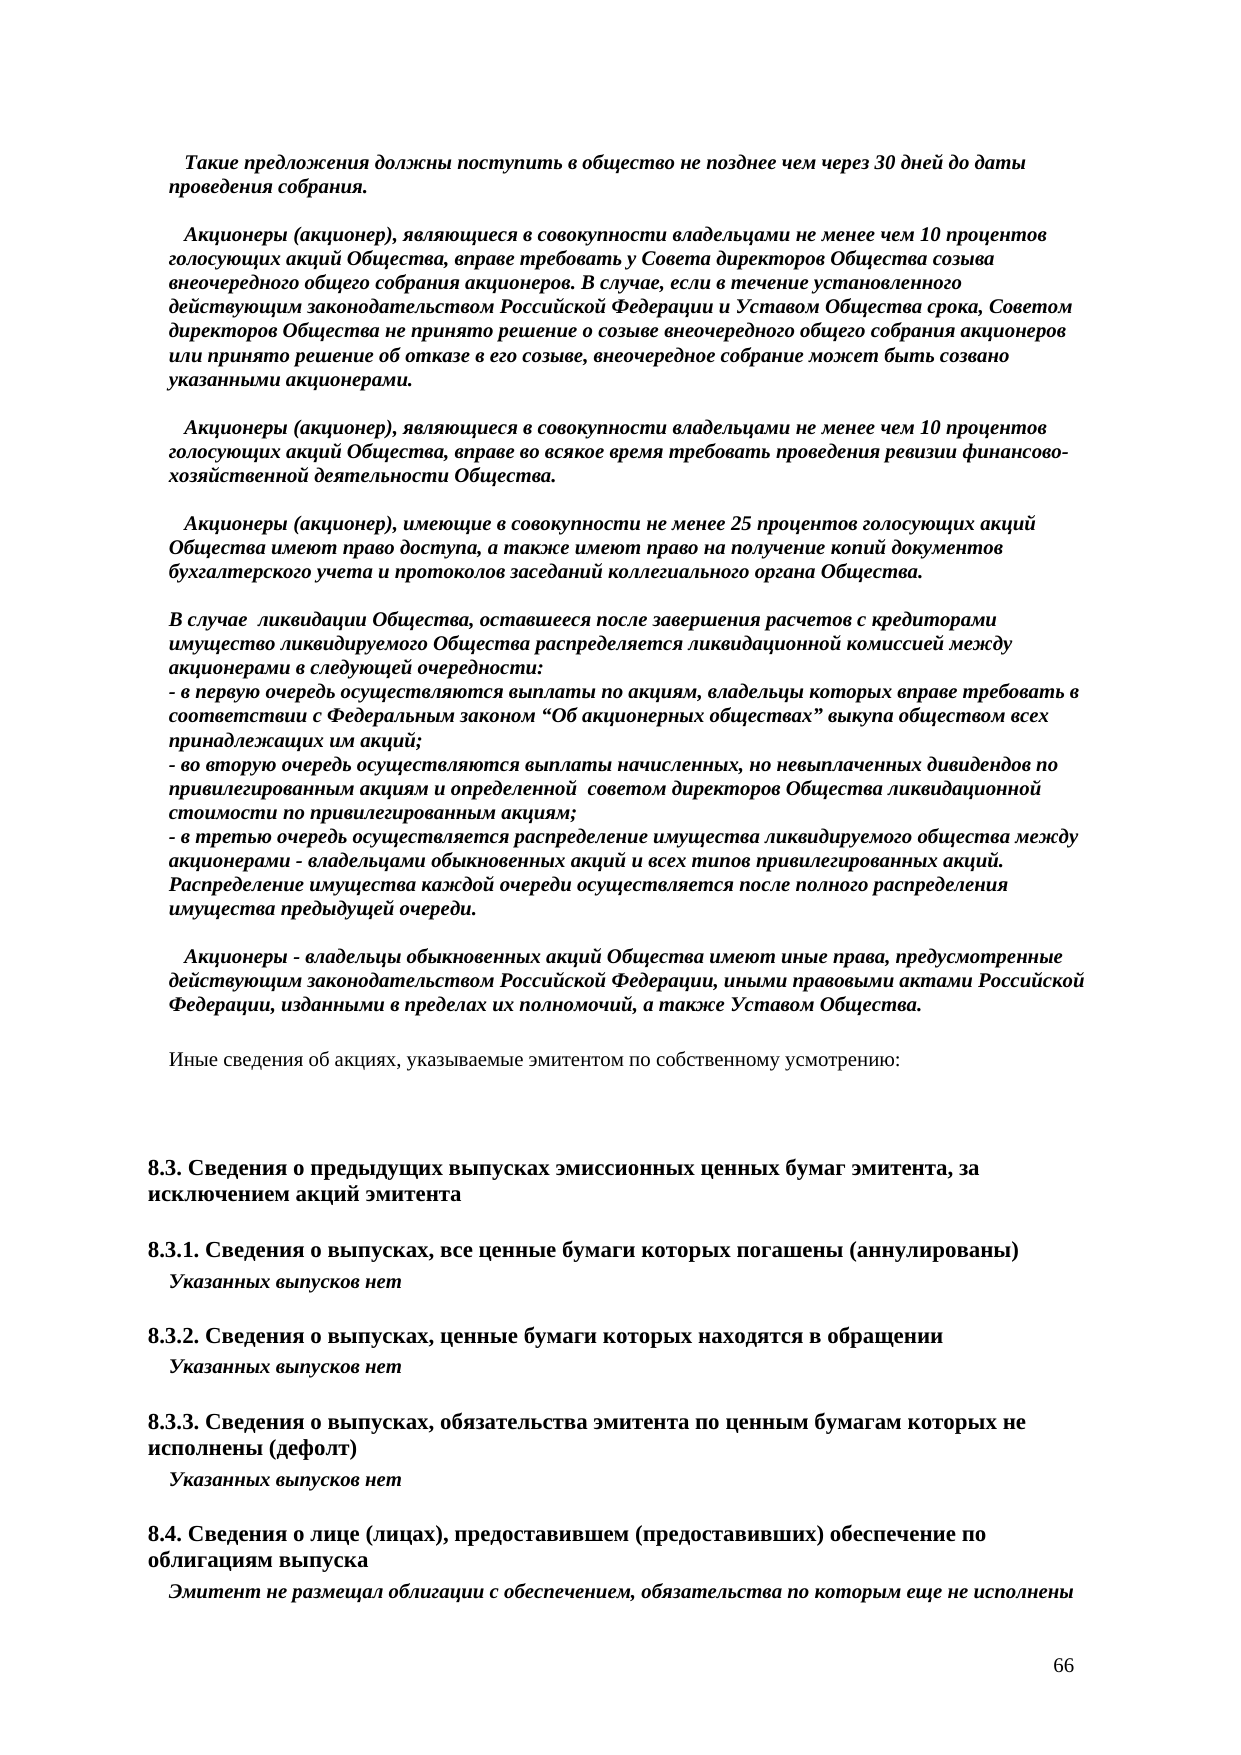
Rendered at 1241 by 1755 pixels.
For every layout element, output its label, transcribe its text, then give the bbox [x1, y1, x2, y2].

subtitle 8.3.2. Сведения о выпусках, ценные бумаги которых находятся в обращении [148, 1322, 1093, 1348]
text Указанных выпусков нет [168, 1354, 1093, 1378]
text Иные сведения об акциях, указываемые эмитентом по собственному усмотрению: [168, 1047, 1093, 1095]
subtitle 8.3.3. Сведения о выпусках, обязательства эмитента по ценным бумагам которых не исполнены (дефолт) [148, 1408, 1093, 1460]
text Указанных выпусков нет [168, 1467, 1093, 1491]
subtitle 8.3. Сведения о предыдущих выпусках эмиссионных ценных бумаг эмитента, за исключением акций эмитента [148, 1154, 1093, 1207]
text Указанных выпусков нет [168, 1269, 1093, 1293]
subtitle 8.3.1. Сведения о выпусках, все ценные бумаги которых погашены (аннулированы) [148, 1236, 1093, 1262]
text Такие предложения должны поступить в общество не позднее чем через 30 дней до даты проведения собрания. Акционеры (акционер), являющиеся в совокупности владельцами не менее чем 10 процентов голосующих акций Общества, вправе требовать у Совета директоров Общества созыва внеочередного общего собрания акционеров. В случае, если в течение установленного действующим законодательством Российской Федерации и Уставом Общества срока, Советом директоров Общества не принято решение о созыве внеочередного общего собрания акционеров или принято решение об отказе в его созыве, внеочередное собрание может быть созвано указанными акционерами. Акционеры (акционер), являющиеся в совокупности владельцами не менее чем 10 процентов голосующих акций Общества, вправе во всякое время требовать проведения ревизии финансово-хозяйственной деятельности Общества. Акционеры (акционер), имеющие в совокупности не менее 25 процентов голосующих акций Общества имеют право доступа, а также имеют право на получение копий документов бухгалтерского учета и протоколов заседаний коллегиального органа Общества. В случае ликвидации Общества, оставшееся после завершения расчетов с кредиторами имущество ликвидируемого Общества распределяется ликвидационной комиссией между акционерами в следующей очередности: - в первую очередь осуществляются выплаты по акциям, владельцы которых вправе требовать в соответствии с Федеральным законом “Об акционерных обществах” выкупа обществом всех принадлежащих им акций; - во вторую очередь осуществляются выплаты начисленных, но невыплаченных дивидендов по привилегированным акциям и определенной советом директоров Общества ликвидационной стоимости по привилегированным акциям; - в третью очередь осуществляется распределение имущества ликвидируемого общества между акционерами - владельцами обыкновенных акций и всех типов привилегированных акций. Распределение имущества каждой очереди осуществляется после полного распределения имущества предыдущей очереди. Акционеры - владельцы обыкновенных акций Общества имеют иные права, предусмотренные действующим законодательством Российской Федерации, иными правовыми актами Российской Федерации, изданными в пределах их полномочий, а также Уставом Общества. [168, 150, 1093, 1040]
subtitle 8.4. Сведения о лице (лицах), предоставившем (предоставивших) обеспечение по облигациям выпуска [148, 1520, 1093, 1573]
text Эмитент не размещал облигации с обеспечением, обязательства по которым еще не исполнены [168, 1579, 1093, 1603]
